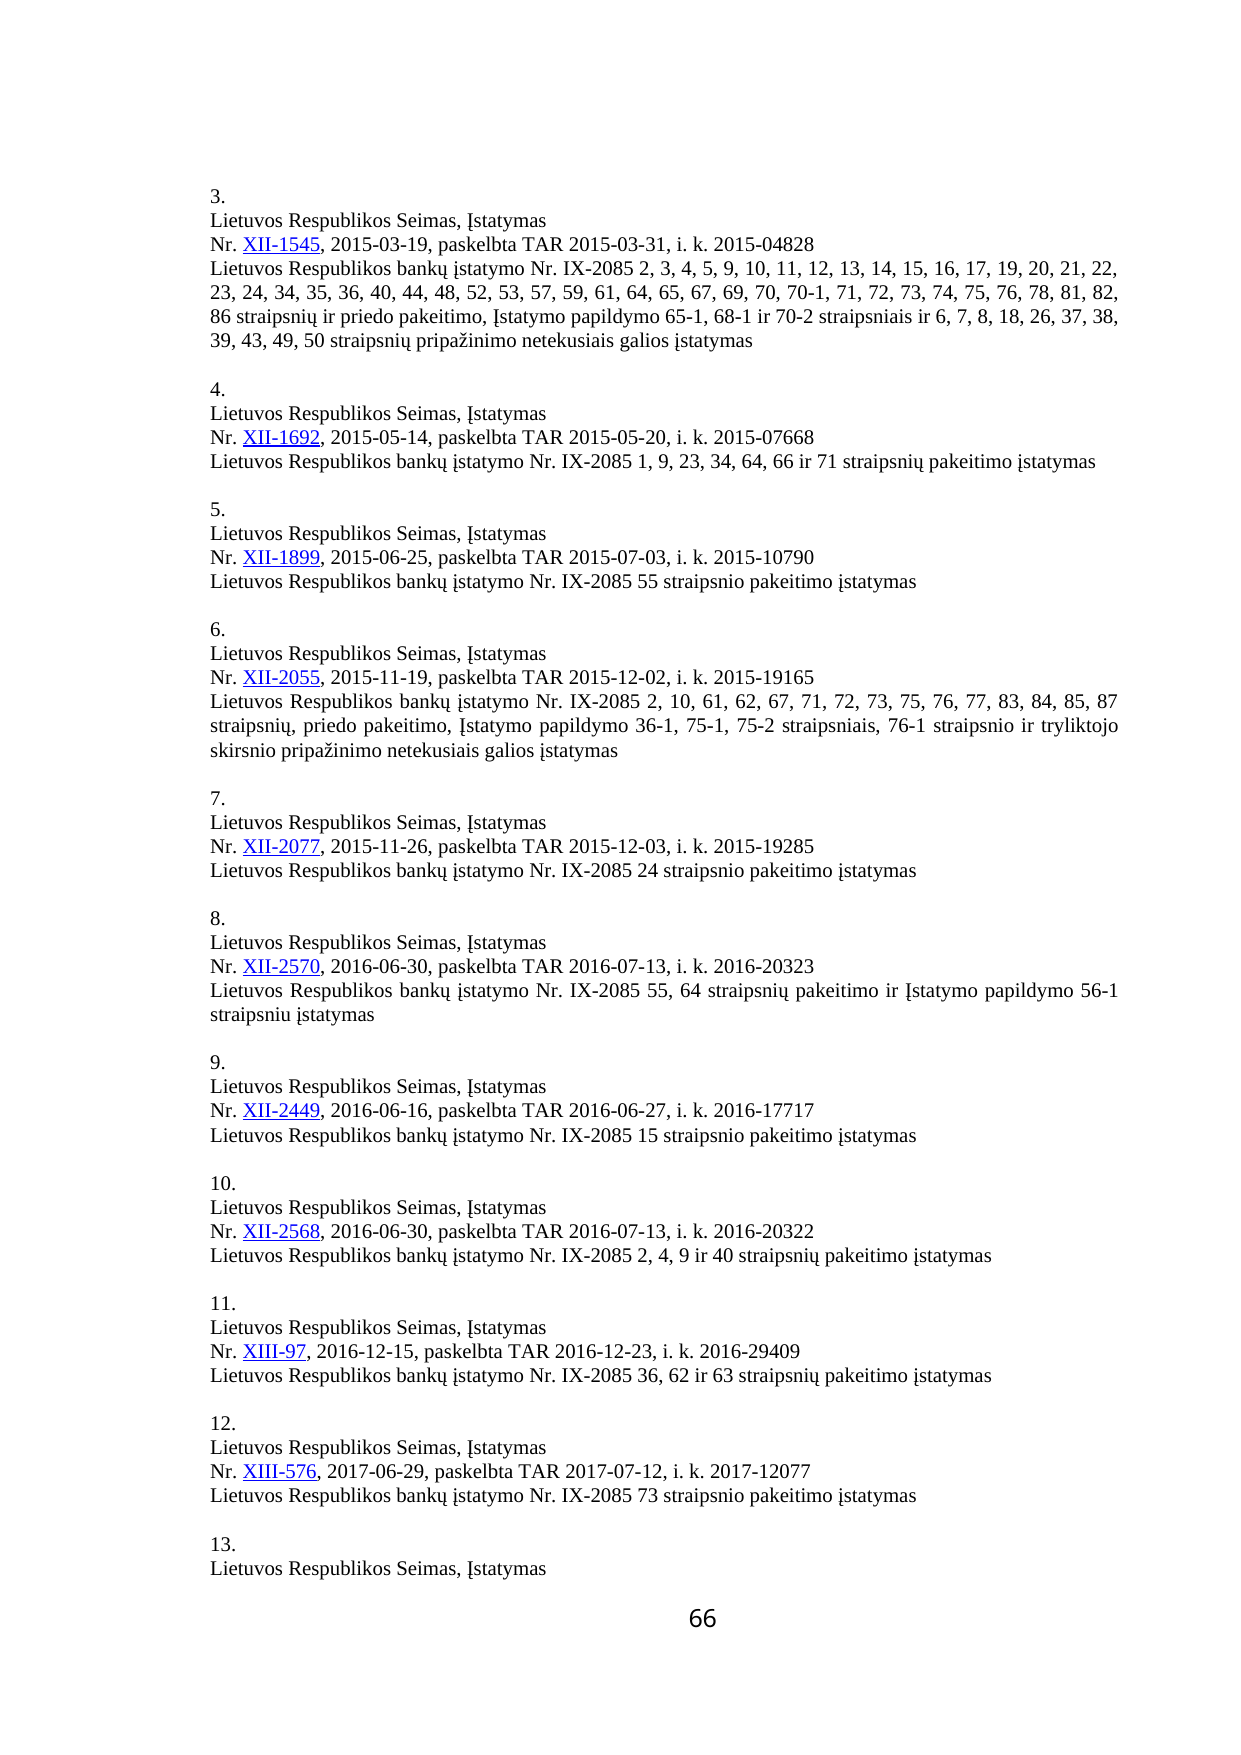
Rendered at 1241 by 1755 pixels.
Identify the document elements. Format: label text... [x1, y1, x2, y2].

text Lietuvos Respublikos bankų įstatymo Nr. IX-2085 15 straipsnio pakeitimo įstatymas [210, 1122, 1120, 1147]
text 6. [210, 617, 1120, 641]
text Lietuvos Respublikos Seimas, Įstatymas [210, 1315, 1120, 1339]
text Lietuvos Respublikos Seimas, Įstatymas [210, 641, 1120, 665]
text Nr. XII-1899, 2015-06-25, paskelbta TAR 2015-07-03, i. k. 2015-10790 [210, 545, 1120, 569]
text Lietuvos Respublikos bankų įstatymo Nr. IX-2085 2, 3, 4, 5, 9, 10, 11, 12, 13, 14, 15, 16, 17, 19, 20, 21, 22, 23, 24, 34, 35, 36, 40, 44, 48, 52, 53, 57, 59, 61, 64, 65, 67, 69, 70, 70-1, 71, 72, 73, 74, 75, 76, 78, 81, 82, 86 straipsnių ir priedo pakeitimo, Įstatymo papildymo 65-1, 68-1 ir 70-2 straipsniais ir 6, 7, 8, 18, 26, 37, 38, 39, 43, 49, 50 straipsnių pripažinimo netekusiais galios įstatymas [210, 256, 1120, 352]
text 12. [210, 1411, 1120, 1435]
text Nr. XII-2568, 2016-06-30, paskelbta TAR 2016-07-13, i. k. 2016-20322 [210, 1219, 1120, 1243]
text Nr. XII-1692, 2015-05-14, paskelbta TAR 2015-05-20, i. k. 2015-07668 [210, 425, 1120, 449]
text Lietuvos Respublikos bankų įstatymo Nr. IX-2085 24 straipsnio pakeitimo įstatymas [210, 858, 1120, 882]
text Lietuvos Respublikos Seimas, Įstatymas [210, 810, 1120, 834]
text Nr. XIII-576, 2017-06-29, paskelbta TAR 2017-07-12, i. k. 2017-12077 [210, 1459, 1120, 1483]
text Lietuvos Respublikos Seimas, Įstatymas [210, 1074, 1120, 1098]
text Nr. XIII-97, 2016-12-15, paskelbta TAR 2016-12-23, i. k. 2016-29409 [210, 1339, 1120, 1363]
text Lietuvos Respublikos bankų įstatymo Nr. IX-2085 36, 62 ir 63 straipsnių pakeitimo įstatymas [210, 1363, 1120, 1387]
text 13. [210, 1532, 1120, 1556]
text 9. [210, 1050, 1120, 1074]
text Lietuvos Respublikos bankų įstatymo Nr. IX-2085 1, 9, 23, 34, 64, 66 ir 71 straipsnių pakeitimo įstatymas [210, 449, 1120, 473]
text Lietuvos Respublikos Seimas, Įstatymas [210, 1195, 1120, 1219]
text 3. [210, 184, 1120, 208]
text Nr. XII-2449, 2016-06-16, paskelbta TAR 2016-06-27, i. k. 2016-17717 [210, 1098, 1120, 1122]
text Lietuvos Respublikos bankų įstatymo Nr. IX-2085 55 straipsnio pakeitimo įstatymas [210, 569, 1120, 593]
text Lietuvos Respublikos Seimas, Įstatymas [210, 208, 1120, 232]
text 10. [210, 1171, 1120, 1195]
text 7. [210, 786, 1120, 810]
text Nr. XII-2077, 2015-11-26, paskelbta TAR 2015-12-03, i. k. 2015-19285 [210, 834, 1120, 858]
text Lietuvos Respublikos Seimas, Įstatymas [210, 930, 1120, 954]
text Nr. XII-1545, 2015-03-19, paskelbta TAR 2015-03-31, i. k. 2015-04828 [210, 232, 1120, 256]
text 11. [210, 1291, 1120, 1315]
text Lietuvos Respublikos bankų įstatymo Nr. IX-2085 2, 10, 61, 62, 67, 71, 72, 73, 75, 76, 77, 83, 84, 85, 87 straipsnių, priedo pakeitimo, Įstatymo papildymo 36-1, 75-1, 75-2 straipsniais, 76-1 straipsnio ir tryliktojo skirsnio pripažinimo netekusiais galios įstatymas [210, 689, 1120, 762]
text Lietuvos Respublikos Seimas, Įstatymas [210, 1435, 1120, 1459]
text Nr. XII-2055, 2015-11-19, paskelbta TAR 2015-12-02, i. k. 2015-19165 [210, 665, 1120, 689]
text Nr. XII-2570, 2016-06-30, paskelbta TAR 2016-07-13, i. k. 2016-20323 [210, 954, 1120, 978]
text Lietuvos Respublikos Seimas, Įstatymas [210, 1556, 1120, 1580]
text Lietuvos Respublikos Seimas, Įstatymas [210, 521, 1120, 545]
text 5. [210, 497, 1120, 521]
text Lietuvos Respublikos bankų įstatymo Nr. IX-2085 55, 64 straipsnių pakeitimo ir Įstatymo papildymo 56-1 straipsniu įstatymas [210, 978, 1120, 1026]
text 4. [210, 377, 1120, 401]
text 8. [210, 906, 1120, 930]
text Lietuvos Respublikos Seimas, Įstatymas [210, 401, 1120, 425]
text Lietuvos Respublikos bankų įstatymo Nr. IX-2085 2, 4, 9 ir 40 straipsnių pakeitimo įstatymas [210, 1243, 1120, 1267]
text Lietuvos Respublikos bankų įstatymo Nr. IX-2085 73 straipsnio pakeitimo įstatymas [210, 1483, 1120, 1507]
